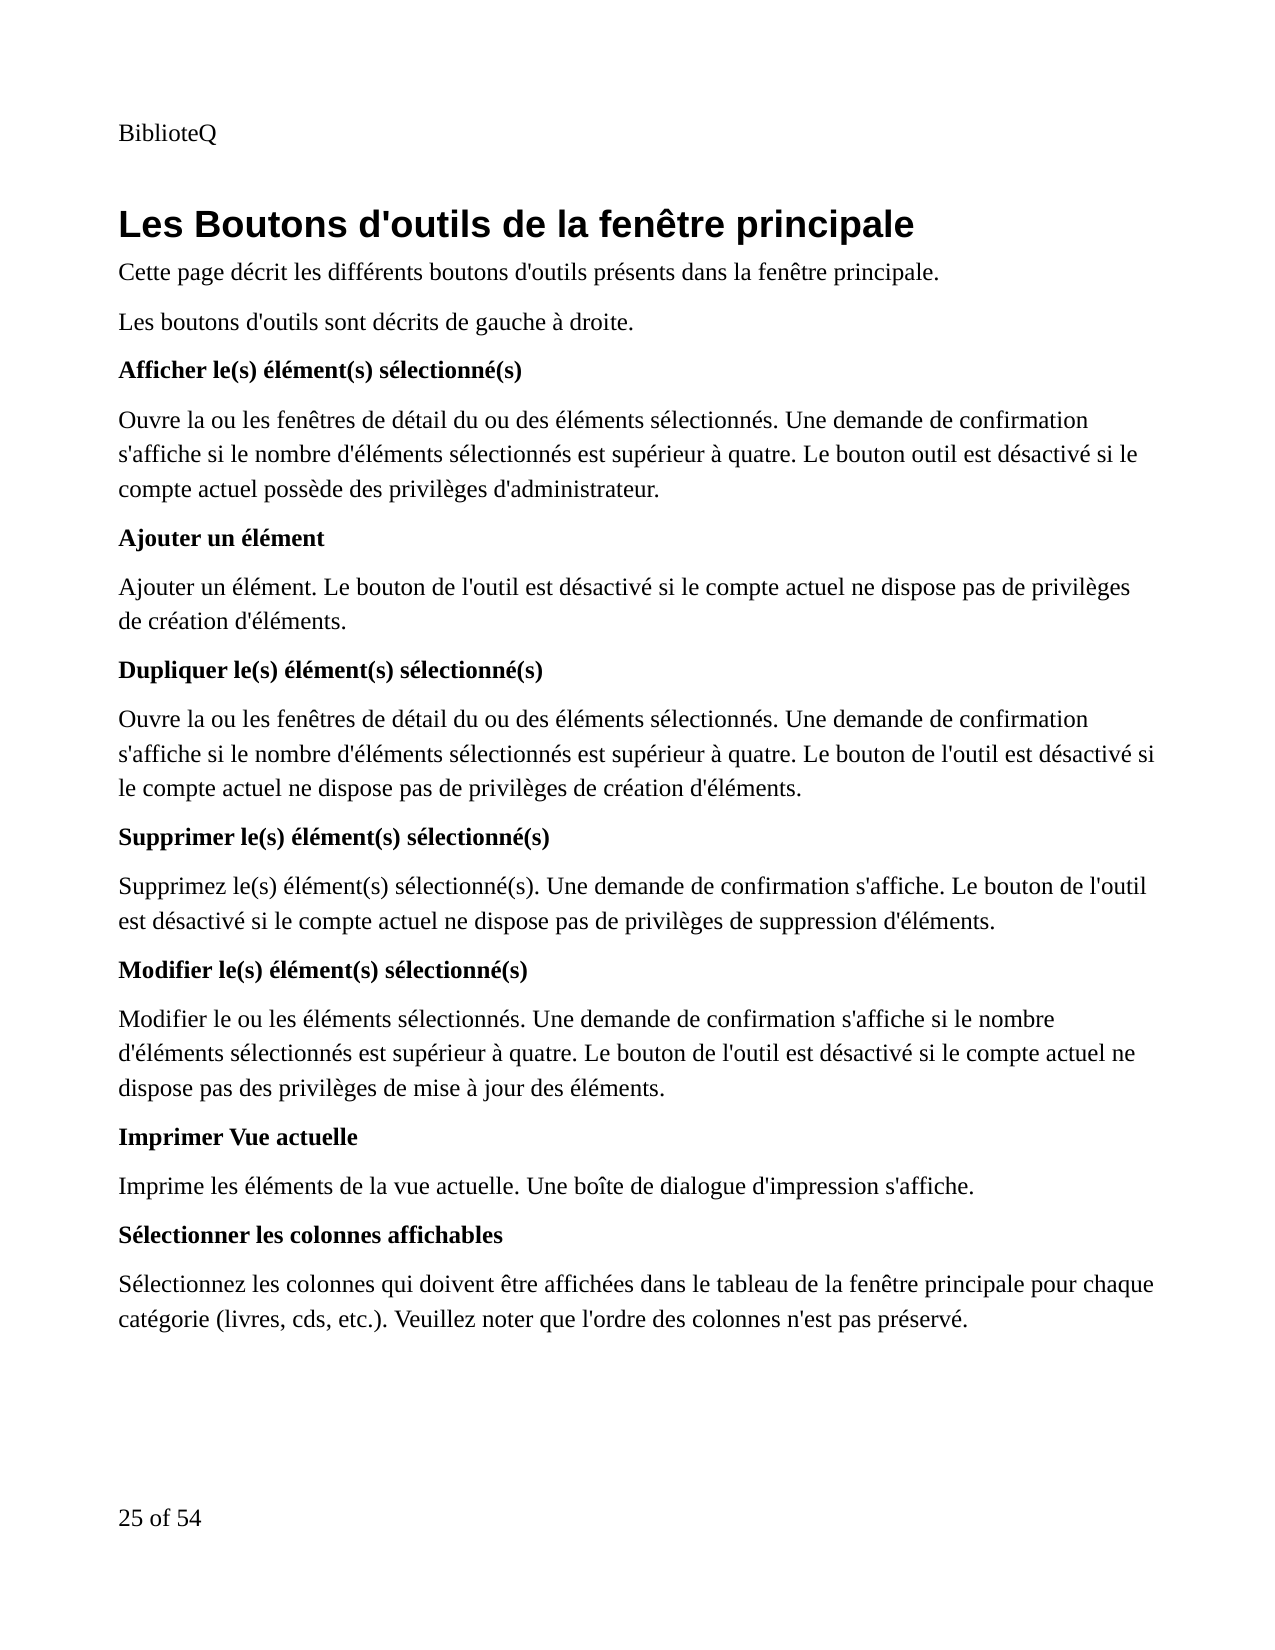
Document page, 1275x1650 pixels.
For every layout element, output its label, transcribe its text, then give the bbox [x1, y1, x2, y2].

text Imprime les éléments de la vue actuelle. Une boîte de dialogue d'impression s'affiche. [118, 1171, 1157, 1200]
text Supprimer le(s) élément(s) sélectionné(s) [118, 822, 1157, 851]
text Imprimer Vue actuelle [118, 1122, 1157, 1151]
text Modifier le ou les éléments sélectionnés. Une demande de confirmation s'affiche si le nombre d'éléments sélectionnés est supérieur à quatre. Le bouton de l'outil est désactivé si le compte actuel ne dispose pas des privilèges de mise à jour des éléments. [118, 1004, 1157, 1102]
text Sélectionnez les colonnes qui doivent être affichées dans le tableau de la fenêtre principale pour chaque catégorie (livres, cds, etc.). Veuillez noter que l'ordre des colonnes n'est pas préservé. [118, 1269, 1157, 1332]
text Afficher le(s) élément(s) sélectionné(s) [118, 356, 1157, 384]
text Dupliquer le(s) élément(s) sélectionné(s) [118, 655, 1157, 684]
text Ouvre la ou les fenêtres de détail du ou des éléments sélectionnés. Une demande de confirmation s'affiche si le nombre d'éléments sélectionnés est supérieur à quatre. Le bouton outil est désactivé si le compte actuel possède des privilèges d'administrateur. [118, 405, 1157, 502]
text Les boutons d'outils sont décrits de gauche à droite. [118, 307, 1157, 335]
text Cette page décrit les différents boutons d'outils présents dans la fenêtre principale. [118, 257, 1157, 286]
text Supprimez le(s) élément(s) sélectionné(s). Une demande de confirmation s'affiche. Le bouton de l'outil est désactivé si le compte actuel ne dispose pas de privilèges de suppression d'éléments. [118, 871, 1157, 935]
text Modifier le(s) élément(s) sélectionné(s) [118, 955, 1157, 984]
text Ajouter un élément [118, 523, 1157, 551]
text Ouvre la ou les fenêtres de détail du ou des éléments sélectionnés. Une demande de confirmation s'affiche si le nombre d'éléments sélectionnés est supérieur à quatre. Le bouton de l'outil est désactivé si le compte actuel ne dispose pas de privilèges de création d'éléments. [118, 704, 1157, 802]
text Ajouter un élément. Le bouton de l'outil est désactivé si le compte actuel ne dispose pas de privilèges de création d'éléments. [118, 572, 1157, 635]
text Sélectionner les colonnes affichables [118, 1220, 1157, 1249]
subtitle Les Boutons d'outils de la fenêtre principale [118, 201, 1157, 245]
